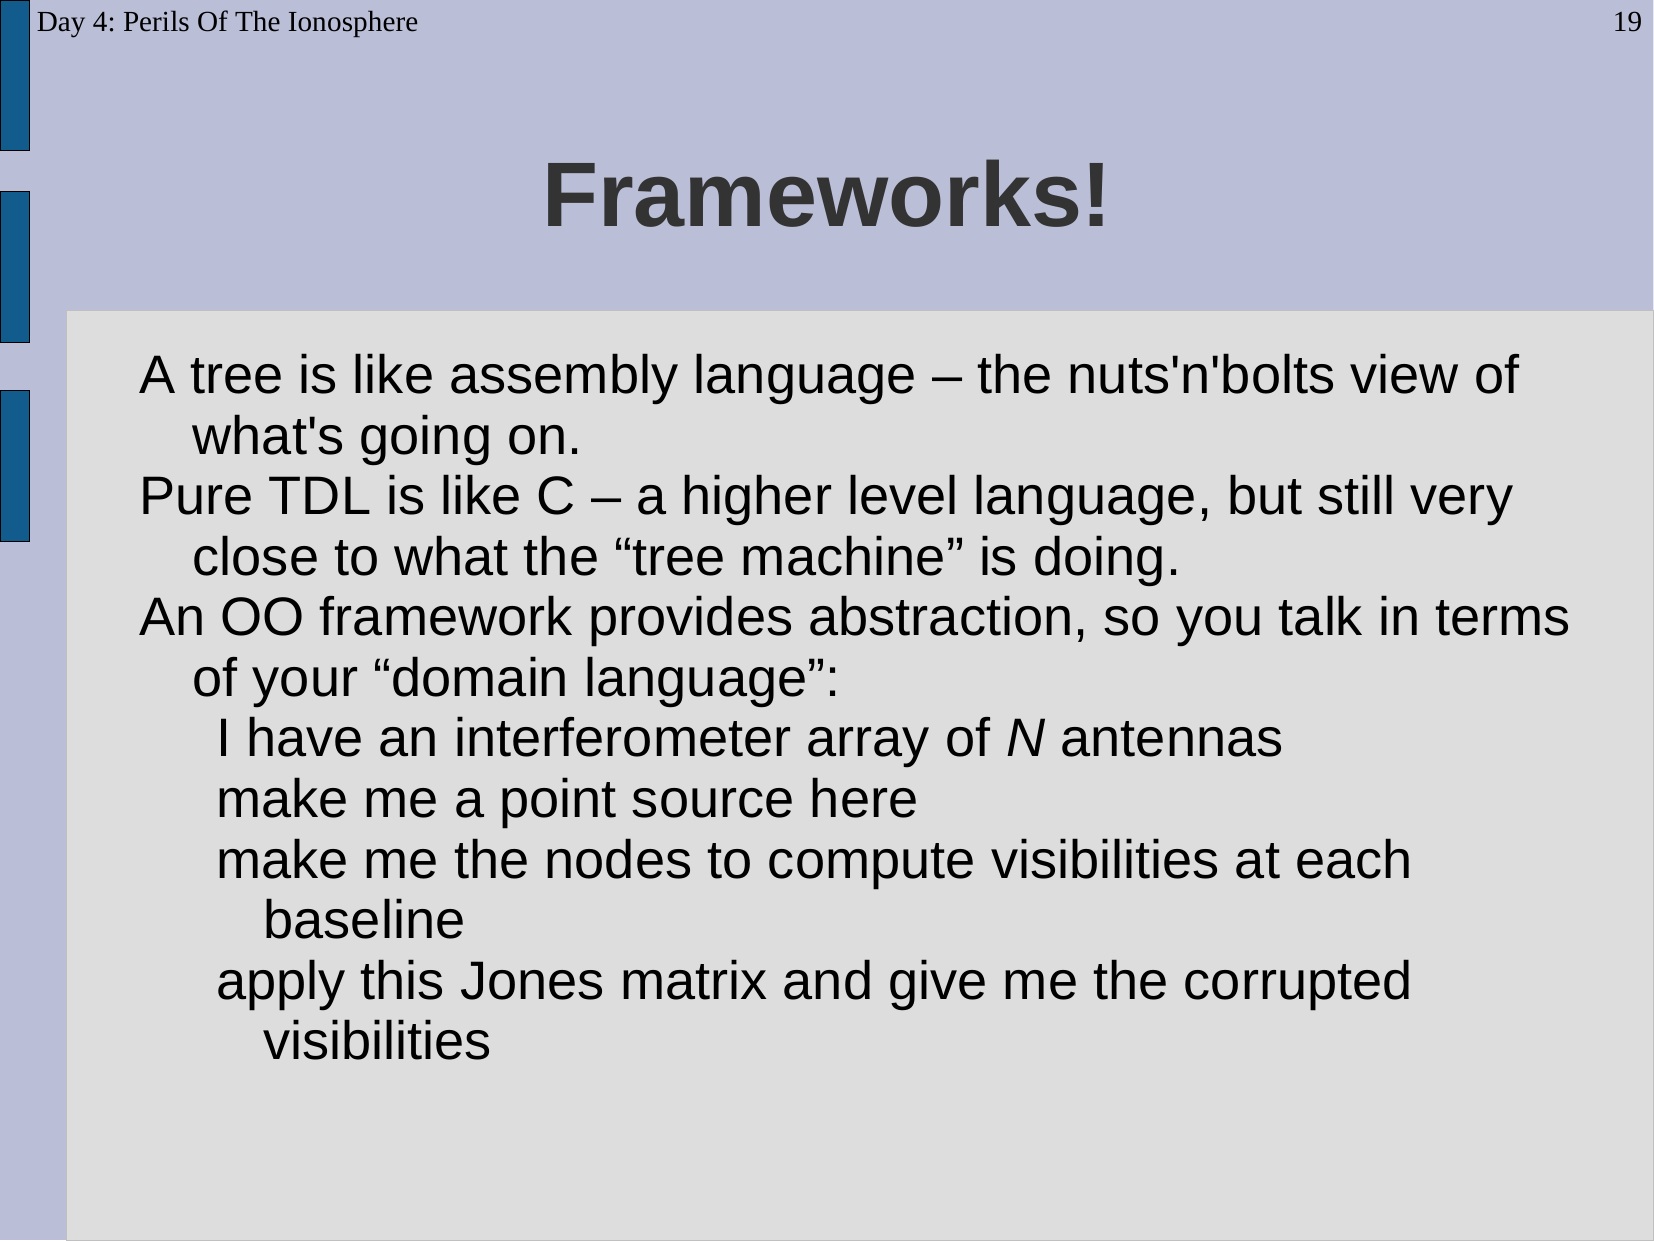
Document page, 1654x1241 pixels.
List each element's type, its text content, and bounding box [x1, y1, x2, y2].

title Frameworks! [121, 91, 1534, 299]
list A tree is like assembly language – the nuts'n'bolts view of what's going on. Pure TDL is like C – a higher level language, but still very close to what the “tree machine” is doing. An OO framework provides abstraction, so you talk in terms of your “domain language”: I have an interferometer array of N antennas make me a point source here make me the nodes to compute visibilities at each baseline apply this Jones matrix and give me the corrupted visibilities [121, 344, 1625, 1127]
